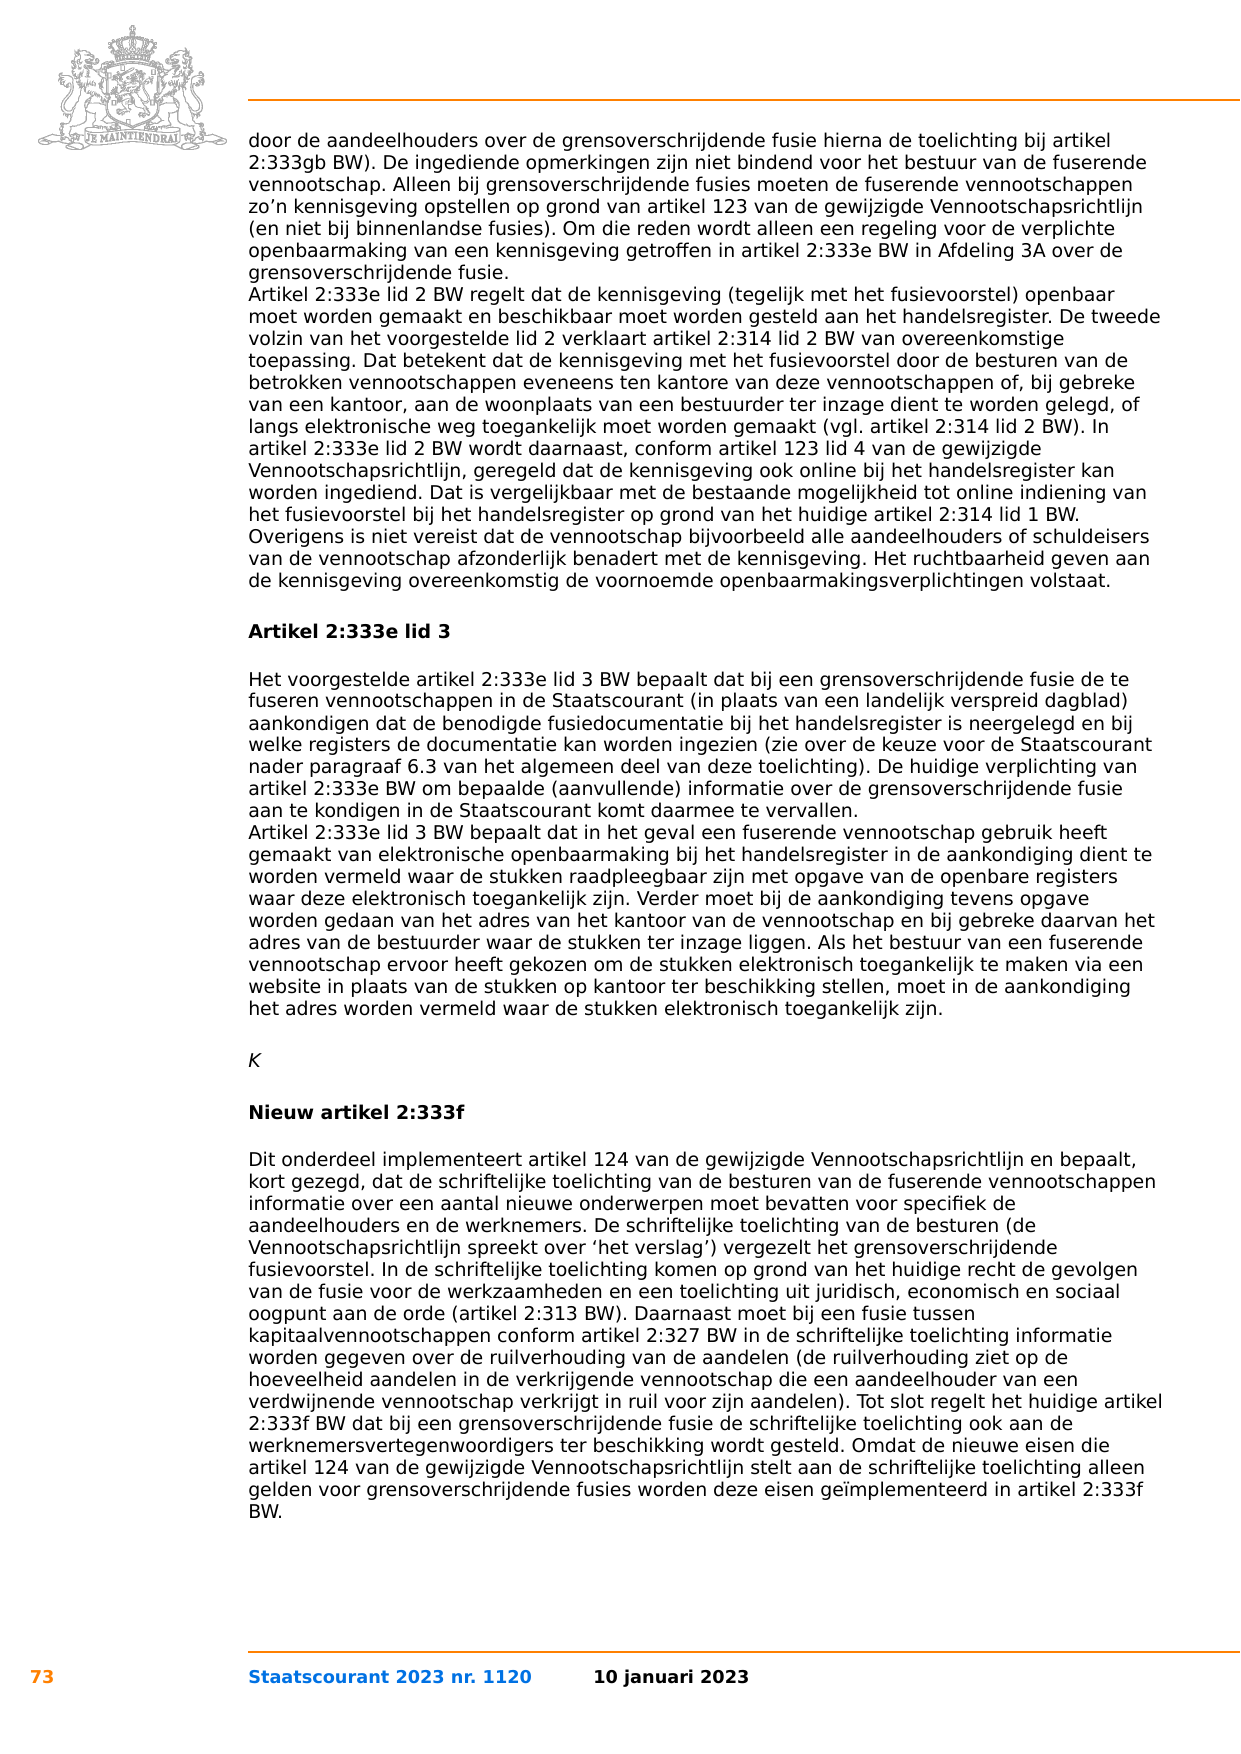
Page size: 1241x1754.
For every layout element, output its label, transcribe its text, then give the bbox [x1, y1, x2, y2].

text Artikel 2:333e lid 3 BW bepaalt dat in het geval een fuserende vennootschap gebruik heeft gemaakt van elektronische openbaarmaking bij het handelsregister in de aankondiging dient te worden vermeld waar de stukken raadpleegbaar zijn met opgave van de openbare registers waar deze elektronisch toegankelijk zijn. Verder moet bij de aankondiging tevens opgave worden gedaan van het adres van het kantoor van de vennootschap en bij gebreke daarvan het adres van de bestuurder waar de stukken ter inzage liggen. Als het bestuur van een fuserende vennootschap ervoor heeft gekozen om de stukken elektronisch toegankelijk te maken via een website in plaats van de stukken op kantoor ter beschikking stellen, moet in de aankondiging het adres worden vermeld waar de stukken elektronisch toegankelijk zijn. [248, 822, 1163, 1020]
text Artikel 2:333e lid 2 BW regelt dat de kennisgeving (tegelijk met het fusievoorstel) openbaar moet worden gemaakt en beschikbaar moet worden gesteld aan het handelsregister. De tweede volzin van het voorgestelde lid 2 verklaart artikel 2:314 lid 2 BW van overeenkomstige toepassing. Dat betekent dat de kennisgeving met het fusievoorstel door de besturen van de betrokken vennootschappen eveneens ten kantore van deze vennootschappen of, bij gebreke van een kantoor, aan de woonplaats van een bestuurder ter inzage dient te worden gelegd, of langs elektronische weg toegankelijk moet worden gemaakt (vgl. artikel 2:314 lid 2 BW). In artikel 2:333e lid 2 BW wordt daarnaast, conform artikel 123 lid 4 van de gewijzigde Vennootschapsrichtlijn, geregeld dat de kennisgeving ook online bij het handelsregister kan worden ingediend. Dat is vergelijkbaar met de bestaande mogelijkheid tot online indiening van het fusievoorstel bij het handelsregister op grond van het huidige artikel 2:314 lid 1 BW. Overigens is niet vereist dat de vennootschap bijvoorbeeld alle aandeelhouders of schuldeisers van de vennootschap afzonderlijk benadert met de kennisgeving. Het ruchtbaarheid geven aan de kennisgeving overeenkomstig de voornoemde openbaarmakingsverplichtingen volstaat. [248, 284, 1163, 591]
subtitle Artikel 2:333e lid 3 [248, 621, 1163, 643]
text door de aandeelhouders over de grensoverschrijdende fusie hierna de toelichting bij artikel 2:333gb BW). De ingediende opmerkingen zijn niet bindend voor het bestuur van de fuserende vennootschap. Alleen bij grensoverschrijdende fusies moeten de fuserende vennootschappen zo’n kennisgeving opstellen op grond van artikel 123 van de gewijzigde Vennootschapsrichtlijn (en niet bij binnenlandse fusies). Om die reden wordt alleen een regeling voor de verplichte openbaarmaking van een kennisgeving getroffen in artikel 2:333e BW in Afdeling 3A over de grensoverschrijdende fusie. [248, 130, 1163, 284]
text Het voorgestelde artikel 2:333e lid 3 BW bepaalt dat bij een grensoverschrijdende fusie de te fuseren vennootschappen in de Staatscourant (in plaats van een landelijk verspreid dagblad) aankondigen dat de benodigde fusiedocumentatie bij het handelsregister is neergelegd en bij welke registers de documentatie kan worden ingezien (zie over de keuze voor de Staatscourant nader paragraaf 6.3 van het algemeen deel van deze toelichting). De huidige verplichting van artikel 2:333e BW om bepaalde (aanvullende) informatie over de grensoverschrijdende fusie aan te kondigen in de Staatscourant komt daarmee te vervallen. [248, 668, 1163, 822]
subtitle K [248, 1050, 1163, 1072]
picture [38, 25, 227, 150]
subtitle Nieuw artikel 2:333f [248, 1102, 1163, 1124]
text Dit onderdeel implementeert artikel 124 van de gewijzigde Vennootschapsrichtlijn en bepaalt, kort gezegd, dat de schriftelijke toelichting van de besturen van de fuserende vennootschappen informatie over een aantal nieuwe onderwerpen moet bevatten voor specifiek de aandeelhouders en de werknemers. De schriftelijke toelichting van de besturen (de Vennootschapsrichtlijn spreekt over ‘het verslag’) vergezelt het grensoverschrijdende fusievoorstel. In de schriftelijke toelichting komen op grond van het huidige recht de gevolgen van de fusie voor de werkzaamheden en een toelichting uit juridisch, economisch en sociaal oogpunt aan de orde (artikel 2:313 BW). Daarnaast moet bij een fusie tussen kapitaalvennootschappen conform artikel 2:327 BW in de schriftelijke toelichting informatie worden gegeven over de ruilverhouding van de aandelen (de ruilverhouding ziet op de hoeveelheid aandelen in de verkrijgende vennootschap die een aandeelhouder van een verdwijnende vennootschap verkrijgt in ruil voor zijn aandelen). Tot slot regelt het huidige artikel 2:333f BW dat bij een grensoverschrijdende fusie de schriftelijke toelichting ook aan de werknemersvertegenwoordigers ter beschikking wordt gesteld. Omdat de nieuwe eisen die artikel 124 van de gewijzigde Vennootschapsrichtlijn stelt aan de schriftelijke toelichting alleen gelden voor grensoverschrijdende fusies worden deze eisen geïmplementeerd in artikel 2:333f BW. [248, 1149, 1163, 1523]
